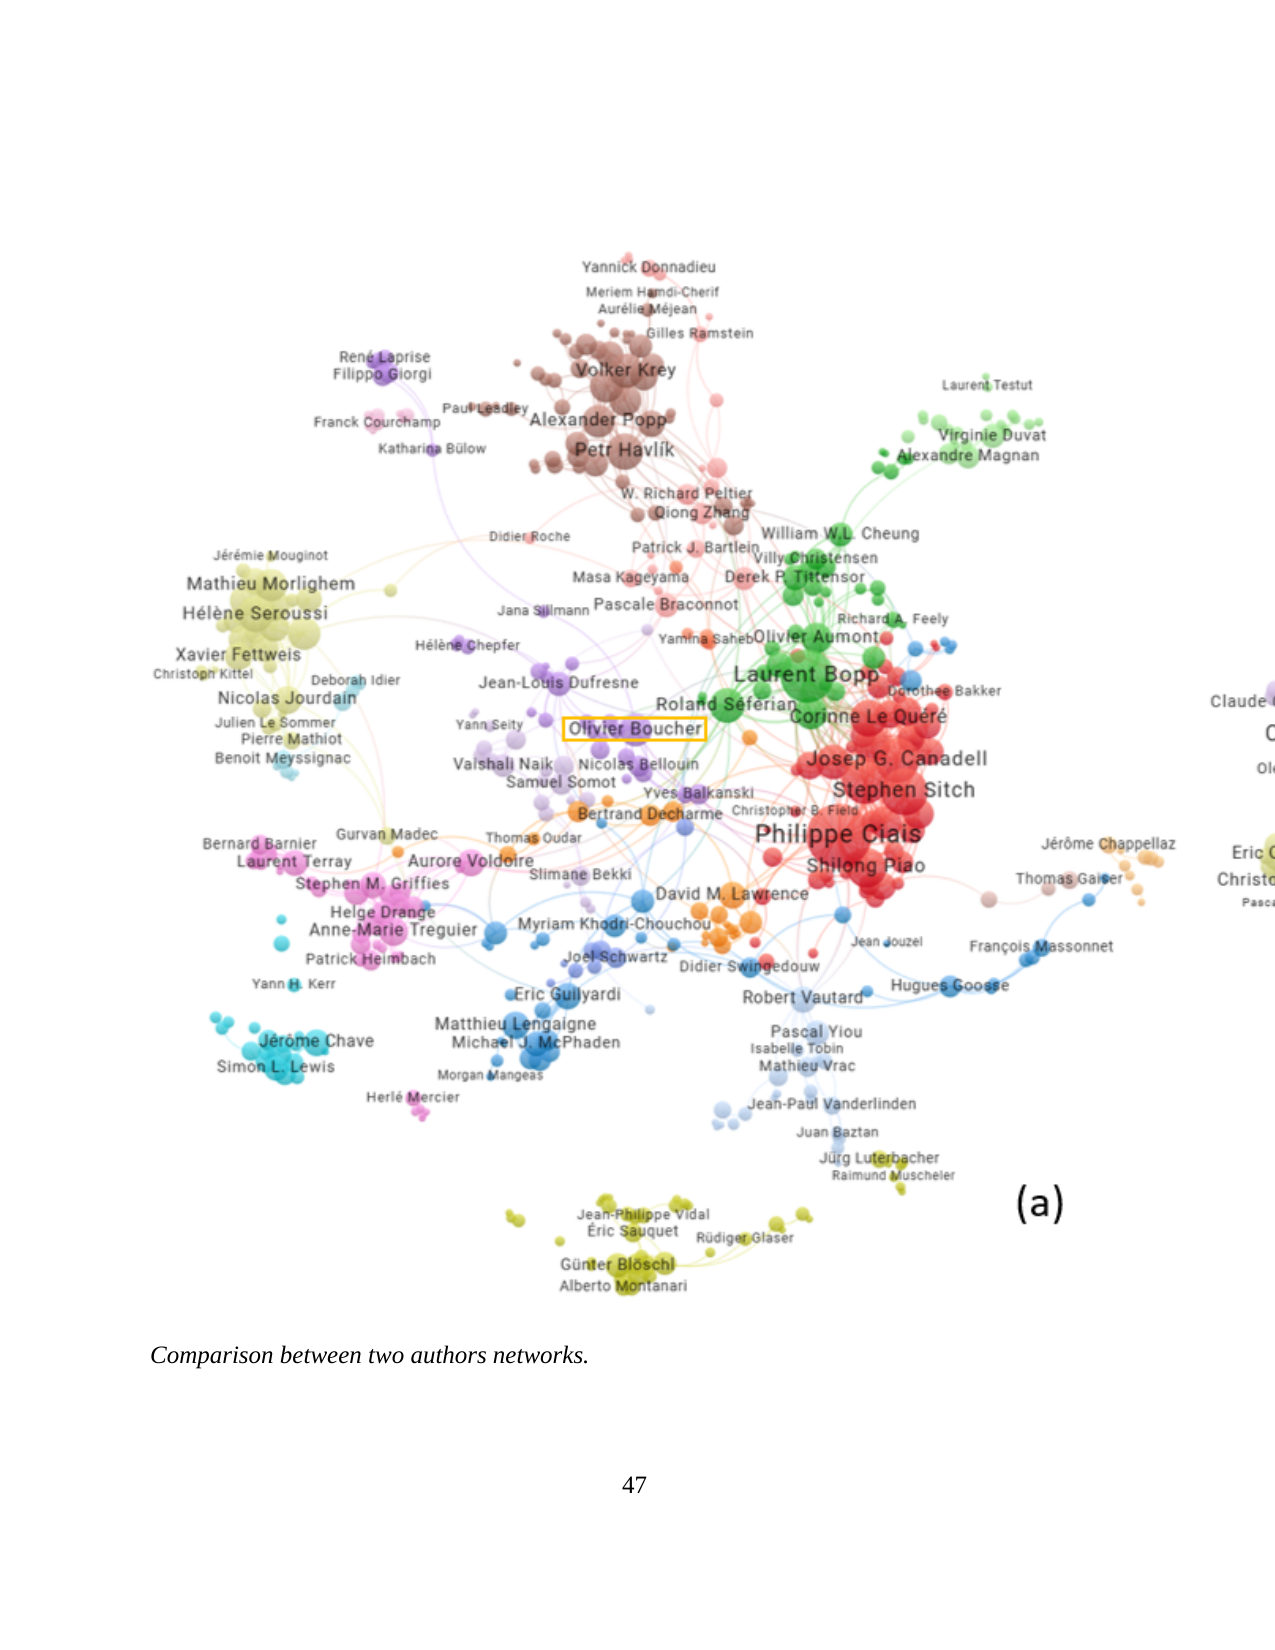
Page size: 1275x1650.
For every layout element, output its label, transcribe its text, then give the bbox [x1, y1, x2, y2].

text Comparison between two authors networks. [150, 1335, 1125, 1368]
picture [150, 150, 1275, 1335]
